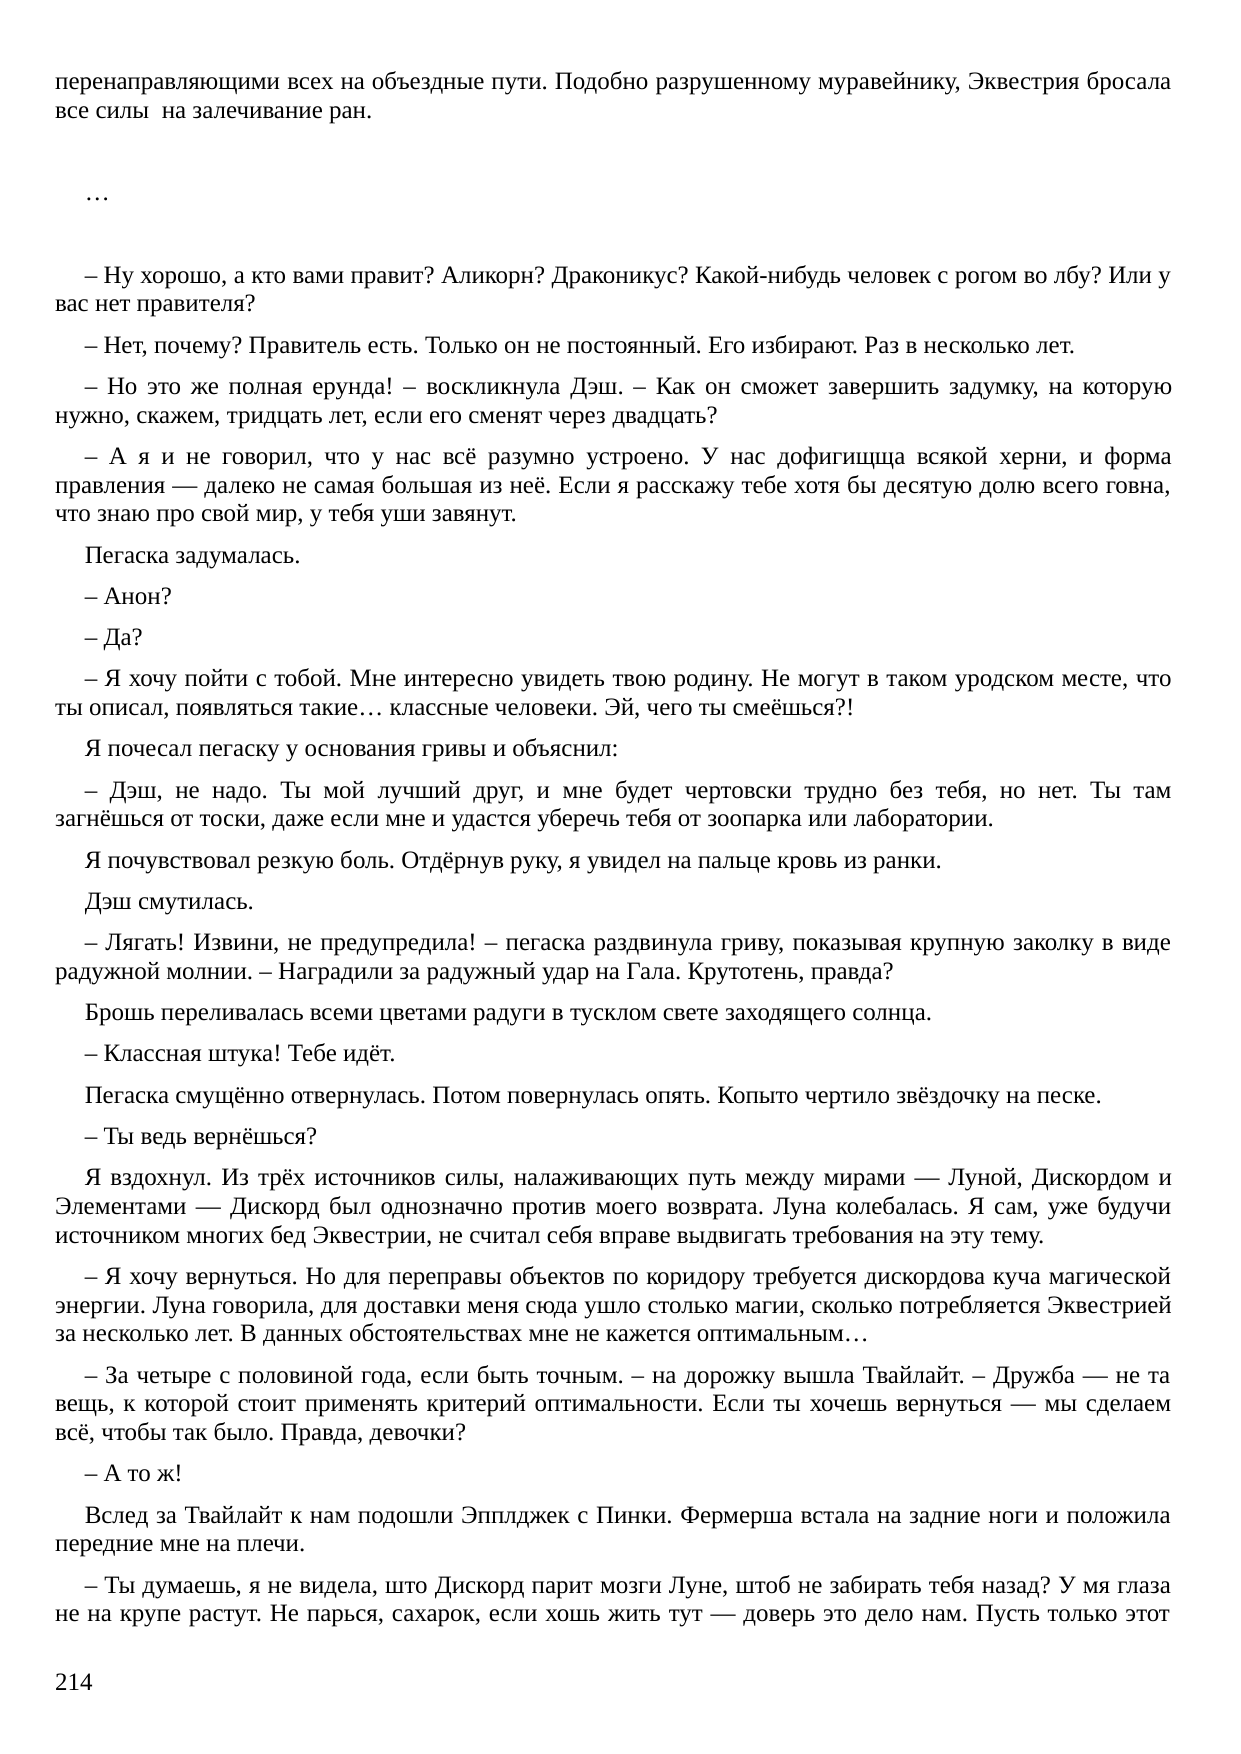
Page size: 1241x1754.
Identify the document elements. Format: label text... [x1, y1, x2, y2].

text Я вздохнул. Из трёх источников силы, налаживающих путь между мирами — Луной, Дискордом и Элементами — Дискорд был однозначно против моего возврата. Луна колебалась. Я сам, уже будучи источником многих бед Эквестрии, не считал себя вправе выдвигать требования на эту тему. [55, 1162, 1173, 1248]
text – А я и не говорил, что у нас всё разумно устроено. У нас дофигищща всякой херни, и форма правления — далеко не самая большая из неё. Если я расскажу тебе хотя бы десятую долю всего говна, что знаю про свой мир, у тебя уши завянут. [55, 441, 1173, 527]
text Пегаска задумалась. [55, 540, 1173, 568]
text – Анон? [55, 581, 1173, 610]
text – Ты думаешь, я не видела, што Дискорд парит мозги Луне, штоб не забирать тебя назад? У мя глаза не на крупе растут. Не парься, сахарок, если хошь жить тут — доверь это дело нам. Пусть только этот [55, 1570, 1173, 1627]
text – Ты ведь вернёшься? [55, 1121, 1173, 1150]
text – Но это же полная ерунда! – воскликнула Дэш. – Как он сможет завершить задумку, на которую нужно, скажем, тридцать лет, если его сменят через двадцать? [55, 371, 1173, 428]
text – За четыре с половиной года, если быть точным. – на дорожку вышла Твайлайт. – Дружба — не та вещь, к которой стоит применять критерий оптимальности. Если ты хочешь вернуться — мы сделаем всё, чтобы так было. Правда, девочки? [55, 1360, 1173, 1446]
text Я почувствовал резкую боль. Отдёрнув руку, я увидел на пальце кровь из ранки. [55, 845, 1173, 873]
text – Да? [55, 622, 1173, 651]
text Я почесал пегаску у основания гривы и объяснил: [55, 733, 1173, 762]
text … [55, 177, 1173, 206]
text Дэш смутилась. [55, 886, 1173, 915]
text – Я хочу пойти с тобой. Мне интересно увидеть твою родину. Не могут в таком уродском месте, что ты описал, появляться такие… классные человеки. Эй, чего ты смеёшься?! [55, 663, 1173, 721]
text – Нет, почему? Правитель есть. Только он не постоянный. Его избирают. Раз в несколько лет. [55, 330, 1173, 358]
text перенаправляющими всех на объездные пути. Подобно разрушенному муравейнику, Эквестрия бросала все силы на залечивание ран. [55, 66, 1173, 123]
text – Дэш, не надо. Ты мой лучший друг, и мне будет чертовски трудно без тебя, но нет. Ты там загнёшься от тоски, даже если мне и удастся уберечь тебя от зоопарка или лаборатории. [55, 775, 1173, 832]
text – А то ж! [55, 1458, 1173, 1487]
text – Лягать! Извини, не предупредила! – пегаска раздвинула гриву, показывая крупную заколку в виде радужной молнии. – Наградили за радужный удар на Гала. Крутотень, правда? [55, 927, 1173, 985]
text – Я хочу вернуться. Но для переправы объектов по коридору требуется дискордова куча магической энергии. Луна говорила, для доставки меня сюда ушло столько магии, сколько потребляется Эквестрией за несколько лет. В данных обстоятельствах мне не кажется оптимальным… [55, 1261, 1173, 1347]
text – Ну хорошо, а кто вами правит? Аликорн? Драконикус? Какой-нибудь человек с рогом во лбу? Или у вас нет правителя? [55, 260, 1173, 317]
text Вслед за Твайлайт к нам подошли Эпплджек с Пинки. Фермерша встала на задние ноги и положила передние мне на плечи. [55, 1500, 1173, 1557]
text Пегаска смущённо отвернулась. Потом повернулась опять. Копыто чертило звёздочку на песке. [55, 1080, 1173, 1108]
text – Классная штука! Тебе идёт. [55, 1038, 1173, 1067]
text Брошь переливалась всеми цветами радуги в тусклом свете заходящего солнца. [55, 997, 1173, 1026]
